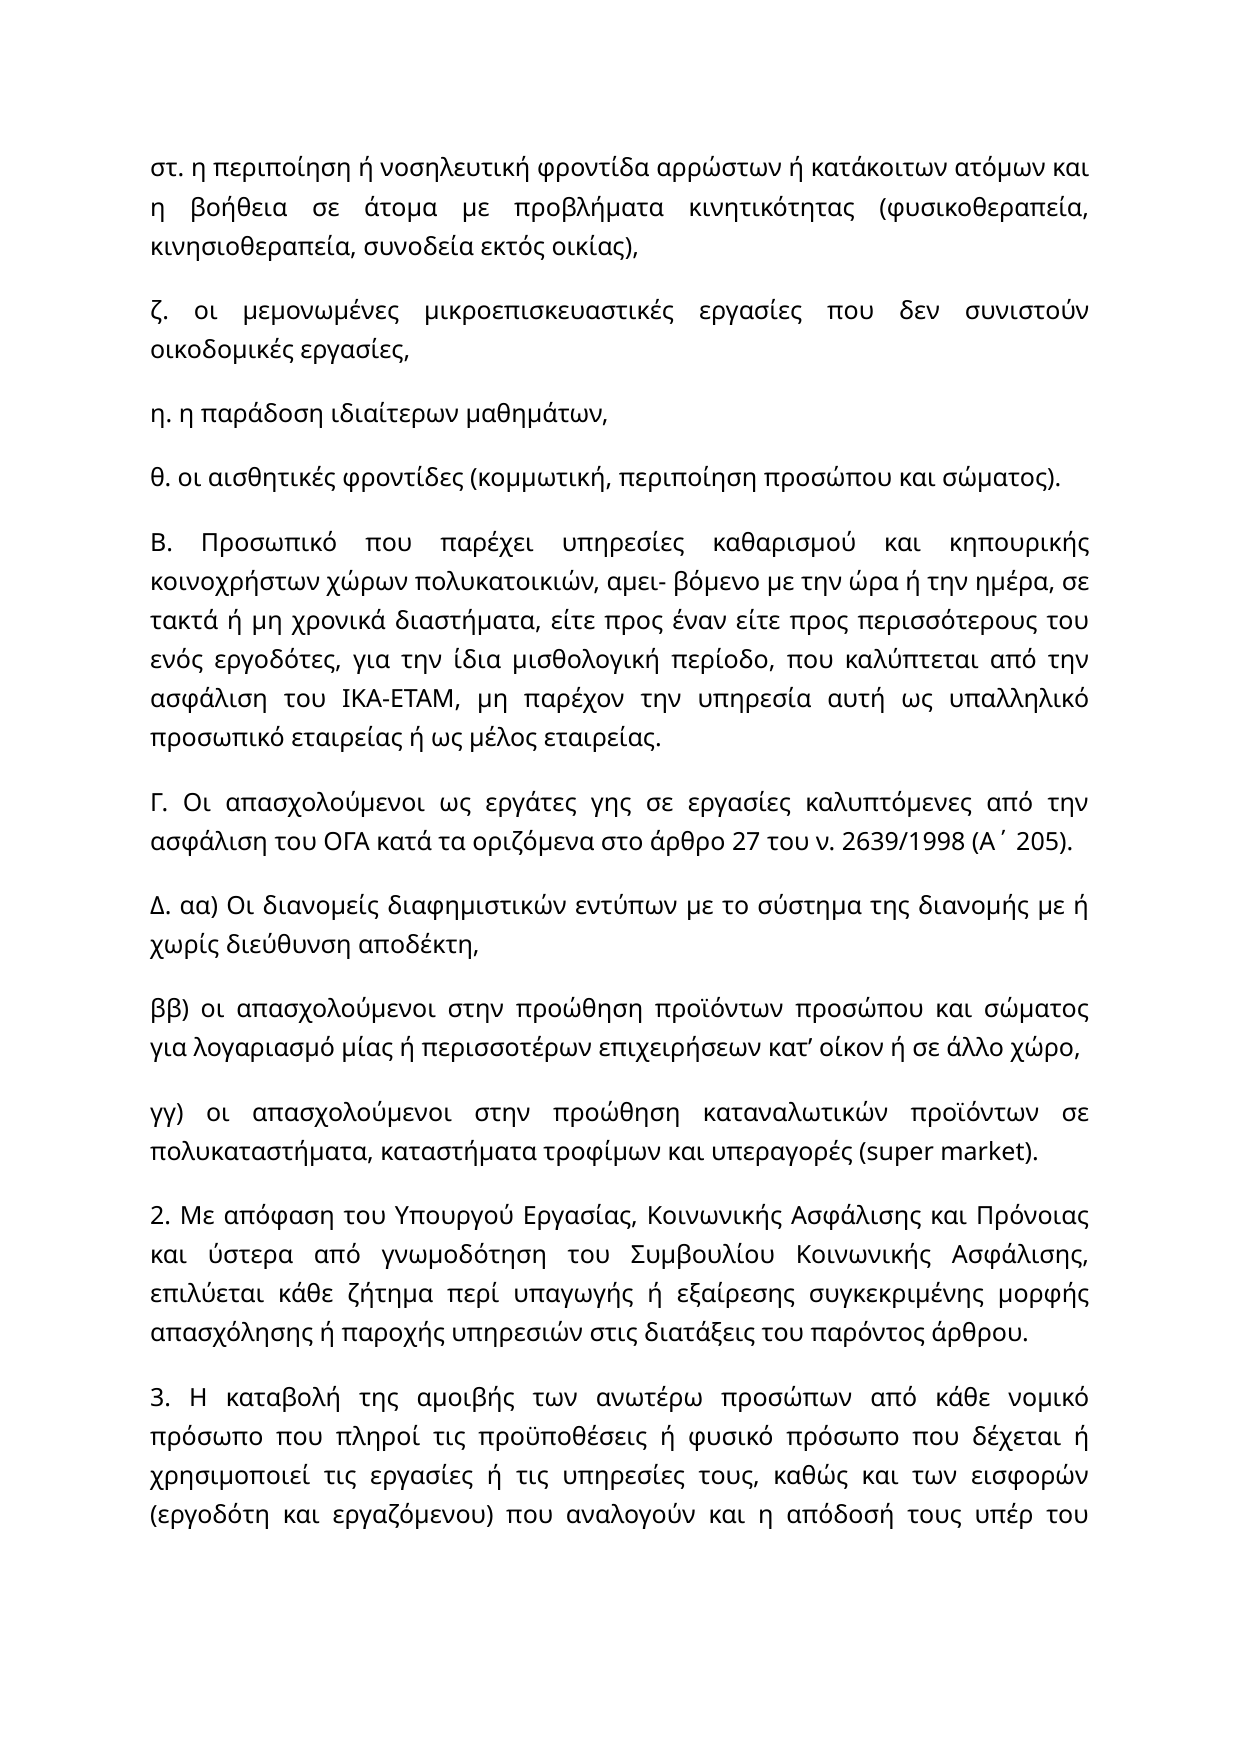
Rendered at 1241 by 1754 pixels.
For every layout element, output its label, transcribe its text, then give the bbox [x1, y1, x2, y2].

text Β. Προσωπικό που παρέχει υπηρεσίες καθαρισμού και κηπουρικής κοινοχρήστων χώρων πολυκατοικιών, αμει- βόμενο με την ώρα ή την ημέρα, σε τακτά ή μη χρονικά διαστήματα, είτε προς έναν είτε προς περισσότερους του ενός εργοδότες, για την ίδια μισθολογική περίοδο, που καλύπτεται από την ασφάλιση του ΙΚΑ-ΕΤΑΜ, μη παρέχον την υπηρεσία αυτή ως υπαλληλικό προσωπικό εταιρείας ή ως μέλος εταιρείας. [150, 524, 1090, 754]
text στ. η περιποίηση ή νοσηλευτική φροντίδα αρρώστων ή κατάκοιτων ατόμων και η βοήθεια σε άτομα με προβλήματα κινητικότητας (φυσικοθεραπεία, κινησιοθεραπεία, συνοδεία εκτός οικίας), [150, 150, 1090, 262]
text Γ. Οι απασχολούμενοι ως εργάτες γης σε εργασίες καλυπτόμενες από την ασφάλιση του ΟΓΑ κατά τα οριζόμενα στο άρθρο 27 του ν. 2639/1998 (Α΄ 205). [150, 784, 1090, 857]
text Δ. αα) Οι διανομείς διαφημιστικών εντύπων με το σύστημα της διανομής με ή χωρίς διεύθυνση αποδέκτη, [150, 887, 1090, 961]
text η. η παράδοση ιδιαίτερων μαθημάτων, [150, 396, 1090, 430]
text γγ) οι απασχολούμενοι στην προώθηση καταναλωτικών προϊόντων σε πολυκαταστήματα, καταστήματα τροφίμων και υπεραγορές (super market). [150, 1094, 1090, 1167]
text ζ. οι μεμονωμένες μικροεπισκευαστικές εργασίες που δεν συνιστούν οικοδομικές εργασίες, [150, 292, 1090, 366]
text 3. Η καταβολή της αμοιβής των ανωτέρω προσώπων από κάθε νομικό πρόσωπο που πληροί τις προϋποθέσεις ή φυσικό πρόσωπο που δέχεται ή χρησιμοποιεί τις εργασίες ή τις υπηρεσίες τους, καθώς και των εισφορών (εργοδότη και εργαζόμενου) που αναλογούν και η απόδοσή τους υπέρ του [150, 1379, 1090, 1531]
text ββ) οι απασχολούμενοι στην προώθηση προϊόντων προσώπου και σώματος για λογαριασμό μίας ή περισσοτέρων επιχειρήσεων κατ’ οίκον ή σε άλλο χώρο, [150, 991, 1090, 1064]
text θ. οι αισθητικές φροντίδες (κομμωτική, περιποίηση προσώπου και σώματος). [150, 460, 1090, 494]
text 2. Με απόφαση του Υπουργού Εργασίας, Κοινωνικής Ασφάλισης και Πρόνοιας και ύστερα από γνωμοδότηση του Συμβουλίου Κοινωνικής Ασφάλισης, επιλύεται κάθε ζήτημα περί υπαγωγής ή εξαίρεσης συγκεκριμένης μορφής απασχόλησης ή παροχής υπηρεσιών στις διατάξεις του παρόντος άρθρου. [150, 1197, 1090, 1349]
